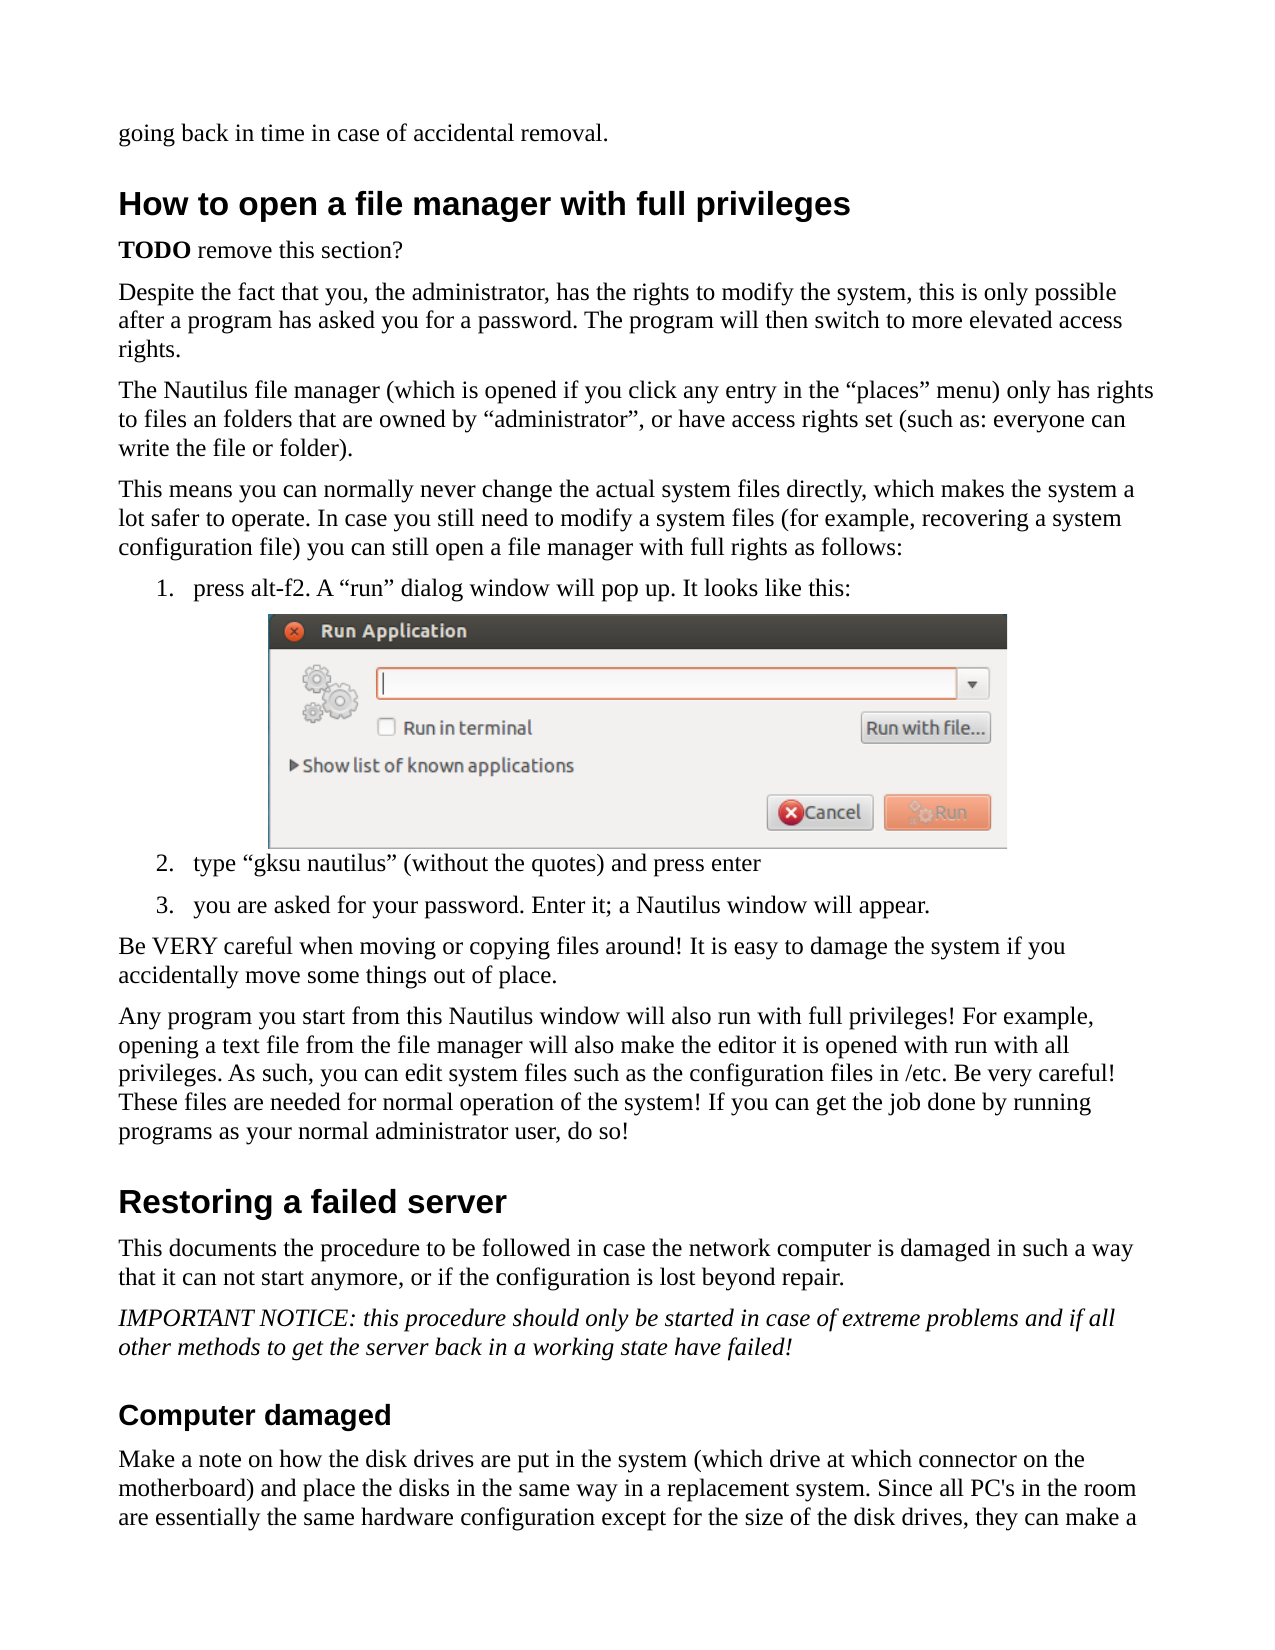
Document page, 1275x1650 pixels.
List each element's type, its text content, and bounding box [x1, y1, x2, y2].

subtitle Computer damaged [118, 1398, 1157, 1432]
list you are asked for your password. Enter it; a Nautilus window will appear. [156, 890, 1157, 918]
text Despite the fact that you, the administrator, has the rights to modify the system, this is only possible after a program has asked you for a password. The program will then switch to more elevated access rights. [118, 277, 1157, 363]
text This means you can normally never change the actual system files directly, which makes the system a lot safer to operate. In case you still need to modify a system files (for example, recovering a system configuration file) you can still open a file manager with full rights as follows: [118, 474, 1157, 560]
text IMPORTANT NOTICE: this procedure should only be started in case of extreme problems and if all other methods to get the server back in a working state have failed! [118, 1303, 1157, 1361]
text Be VERY careful when moving or copying files around! It is easy to damage the system if you accidentally move some things out of place. [118, 931, 1157, 988]
list press alt-f2. A “run” dialog window will pop up. It looks like this: [156, 573, 1157, 602]
text going back in time in case of accidental removal. [118, 118, 1157, 147]
text Make a note on how the disk drives are put in the system (which drive at which connector on the motherboard) and place the disks in the same way in a replacement system. Since all PC's in the room are essentially the same hardware configuration except for the size of the disk drives, they can make a [118, 1444, 1157, 1530]
picture [268, 614, 1008, 849]
text This documents the procedure to be followed in case the network computer is damaged in such a way that it can not start anymore, or if the configuration is lost beyond repair. [118, 1233, 1157, 1291]
text TODO remove this section? [118, 235, 1157, 264]
text Any program you start from this Nautilus window will also run with full privileges! For example, opening a text file from the file manager will also make the editor it is opened with run with all privileges. As such, you can edit system files such as the configuration files in /etc. Be very careful! These files are needed for normal operation of the system! If you can get the job done by running programs as your normal administrator user, do so! [118, 1001, 1157, 1145]
text The Nautilus file manager (which is opened if you click any entry in the “places” menu) only has rights to files an folders that are owned by “administrator”, or have access rights set (such as: everyone can write the file or folder). [118, 375, 1157, 462]
subtitle How to open a file manager with full privileges [118, 184, 1157, 223]
subtitle Restoring a failed server [118, 1182, 1157, 1221]
list type “gksu nautilus” (without the quotes) and press enter [156, 849, 1157, 877]
